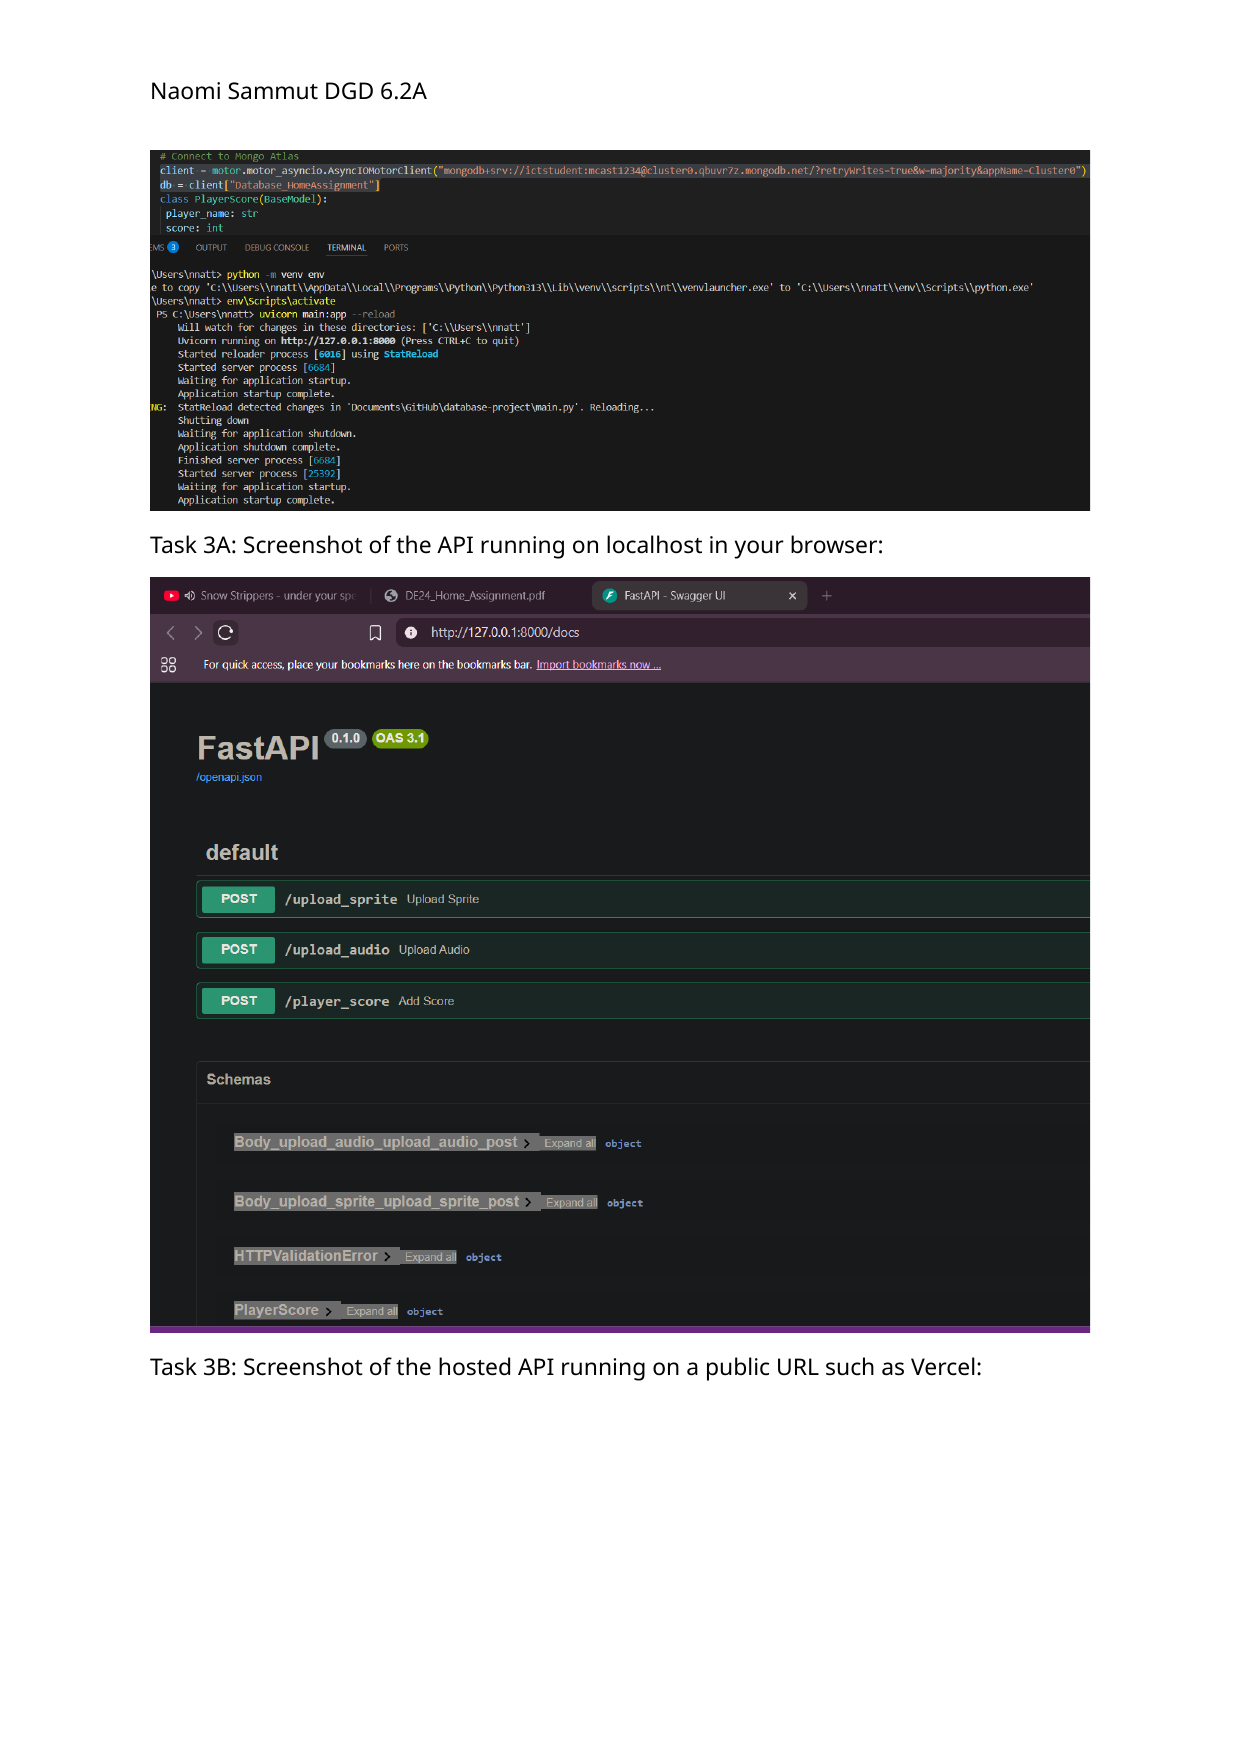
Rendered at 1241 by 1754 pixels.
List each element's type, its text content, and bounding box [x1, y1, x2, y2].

text Task 3A: Screenshot of the API running on localhost in your browser: [150, 528, 1090, 560]
text Task 3B: Screenshot of the hosted API running on a public URL such as Vercel: [150, 1350, 1090, 1382]
